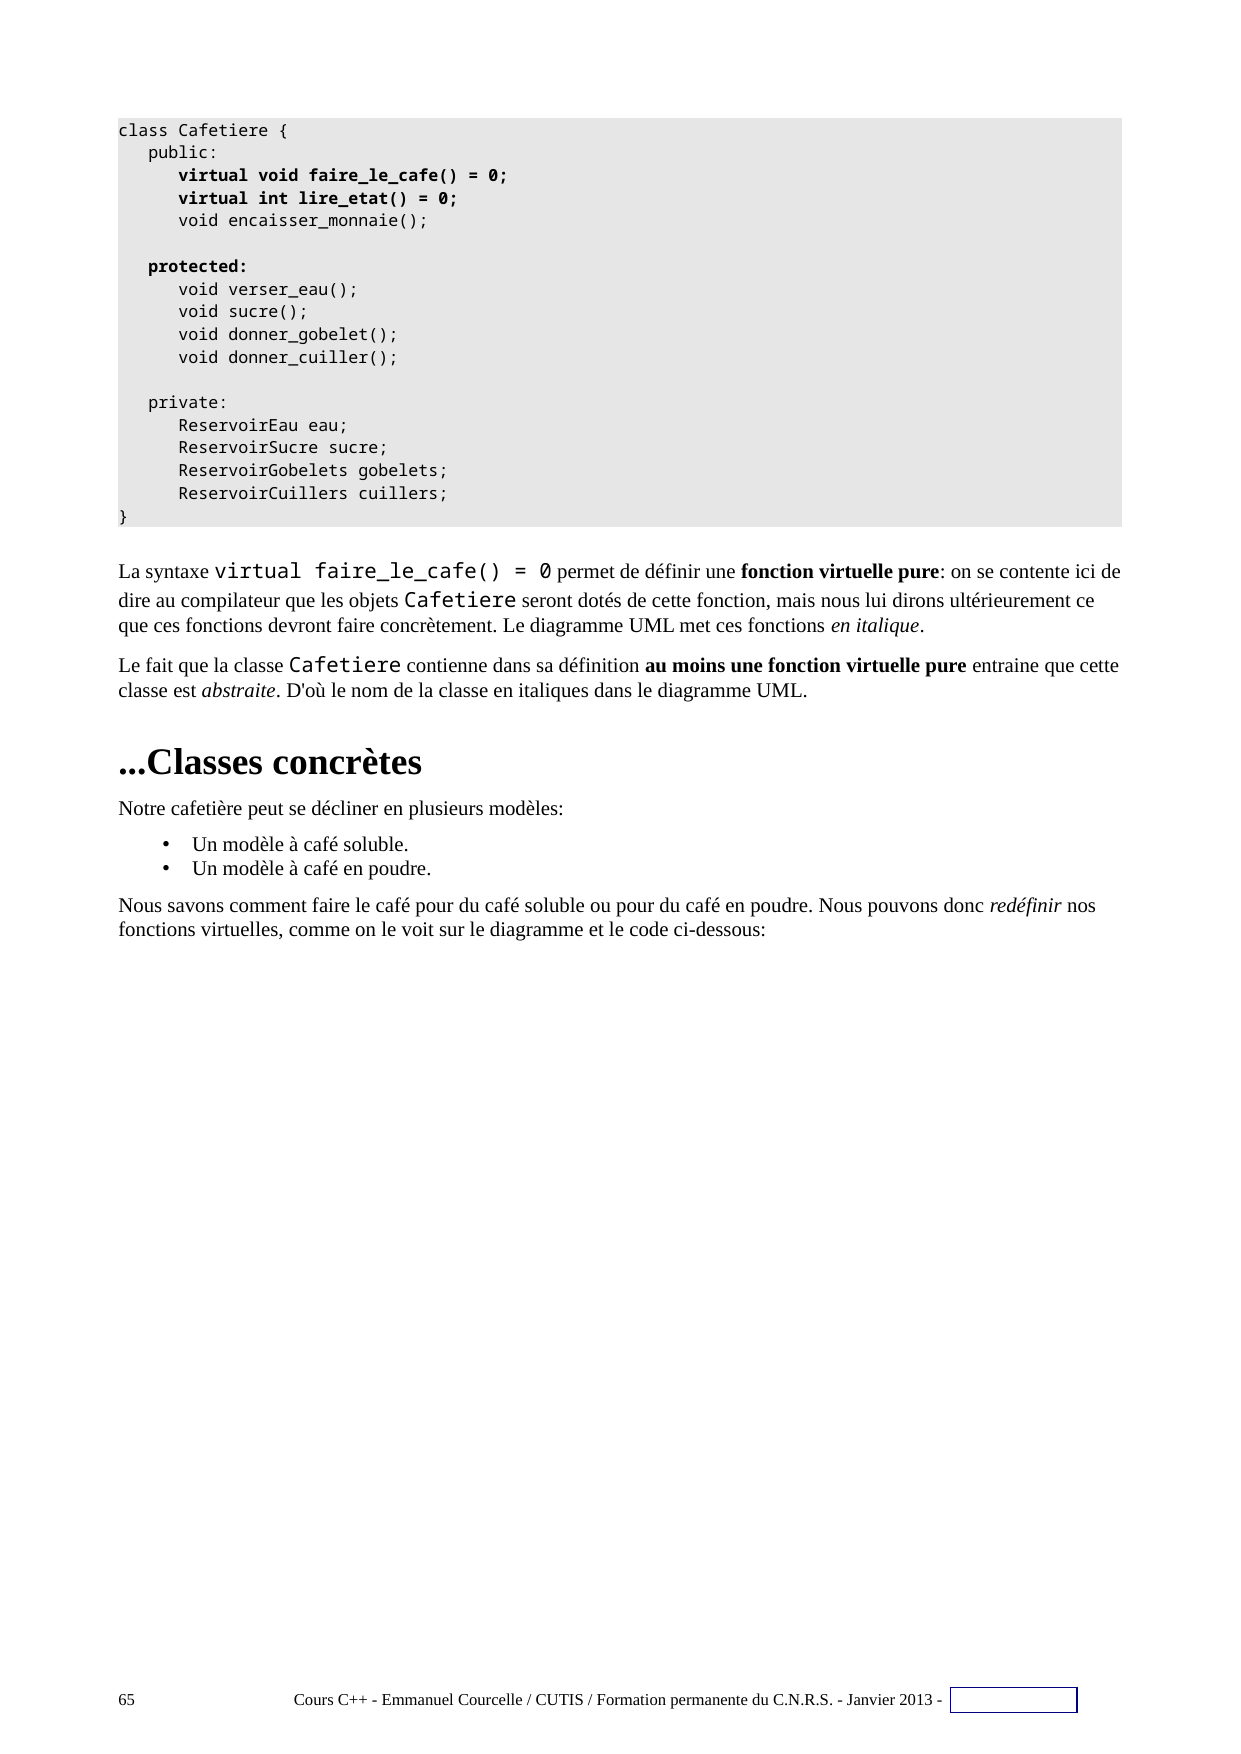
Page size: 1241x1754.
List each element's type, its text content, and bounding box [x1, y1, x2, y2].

text public: [118, 141, 1122, 163]
list Un modèle à café soluble. [162, 832, 1122, 856]
text ReservoirEau eau; [118, 413, 1122, 436]
text ReservoirSucre sucre; [118, 436, 1122, 459]
text void verser_eau(); [118, 277, 1122, 300]
text private: [118, 391, 1122, 413]
text Le fait que la classe Cafetiere contienne dans sa définition au moins une fonction virtuelle pure entraine que cette classe est abstraite. D'où le nom de la classe en italiques dans le diagramme UML. [118, 650, 1122, 702]
text class Cafetiere { [118, 118, 1122, 141]
text virtual void faire_le_cafe() = 0; [118, 163, 1122, 186]
subtitle ...Classes concrètes [118, 740, 1122, 783]
text protected: [118, 254, 1122, 277]
text void donner_gobelet(); [118, 322, 1122, 345]
text void sucre(); [118, 300, 1122, 322]
text ReservoirGobelets gobelets; [118, 459, 1122, 481]
text ReservoirCuillers cuillers; [118, 481, 1122, 504]
text void encaisser_monnaie(); [118, 209, 1122, 232]
text La syntaxe virtual faire_le_cafe() = 0 permet de définir une fonction virtuelle pure: on se contente ici de dire au compilateur que les objets Cafetiere seront dotés de cette fonction, mais nous lui dirons ultérieurement ce que ces fonctions devront faire concrètement. Le diagramme UML met ces fonctions en italique. [118, 556, 1122, 637]
text void donner_cuiller(); [118, 345, 1122, 368]
text Nous savons comment faire le café pour du café soluble ou pour du café en poudre. Nous pouvons donc redéfinir nos fonctions virtuelles, comme on le voit sur le diagramme et le code ci-dessous: [118, 893, 1122, 941]
list Un modèle à café en poudre. [162, 856, 1122, 880]
text Notre cafetière peut se décliner en plusieurs modèles: [118, 795, 1122, 819]
text } [118, 504, 1122, 527]
text virtual int lire_etat() = 0; [118, 186, 1122, 209]
